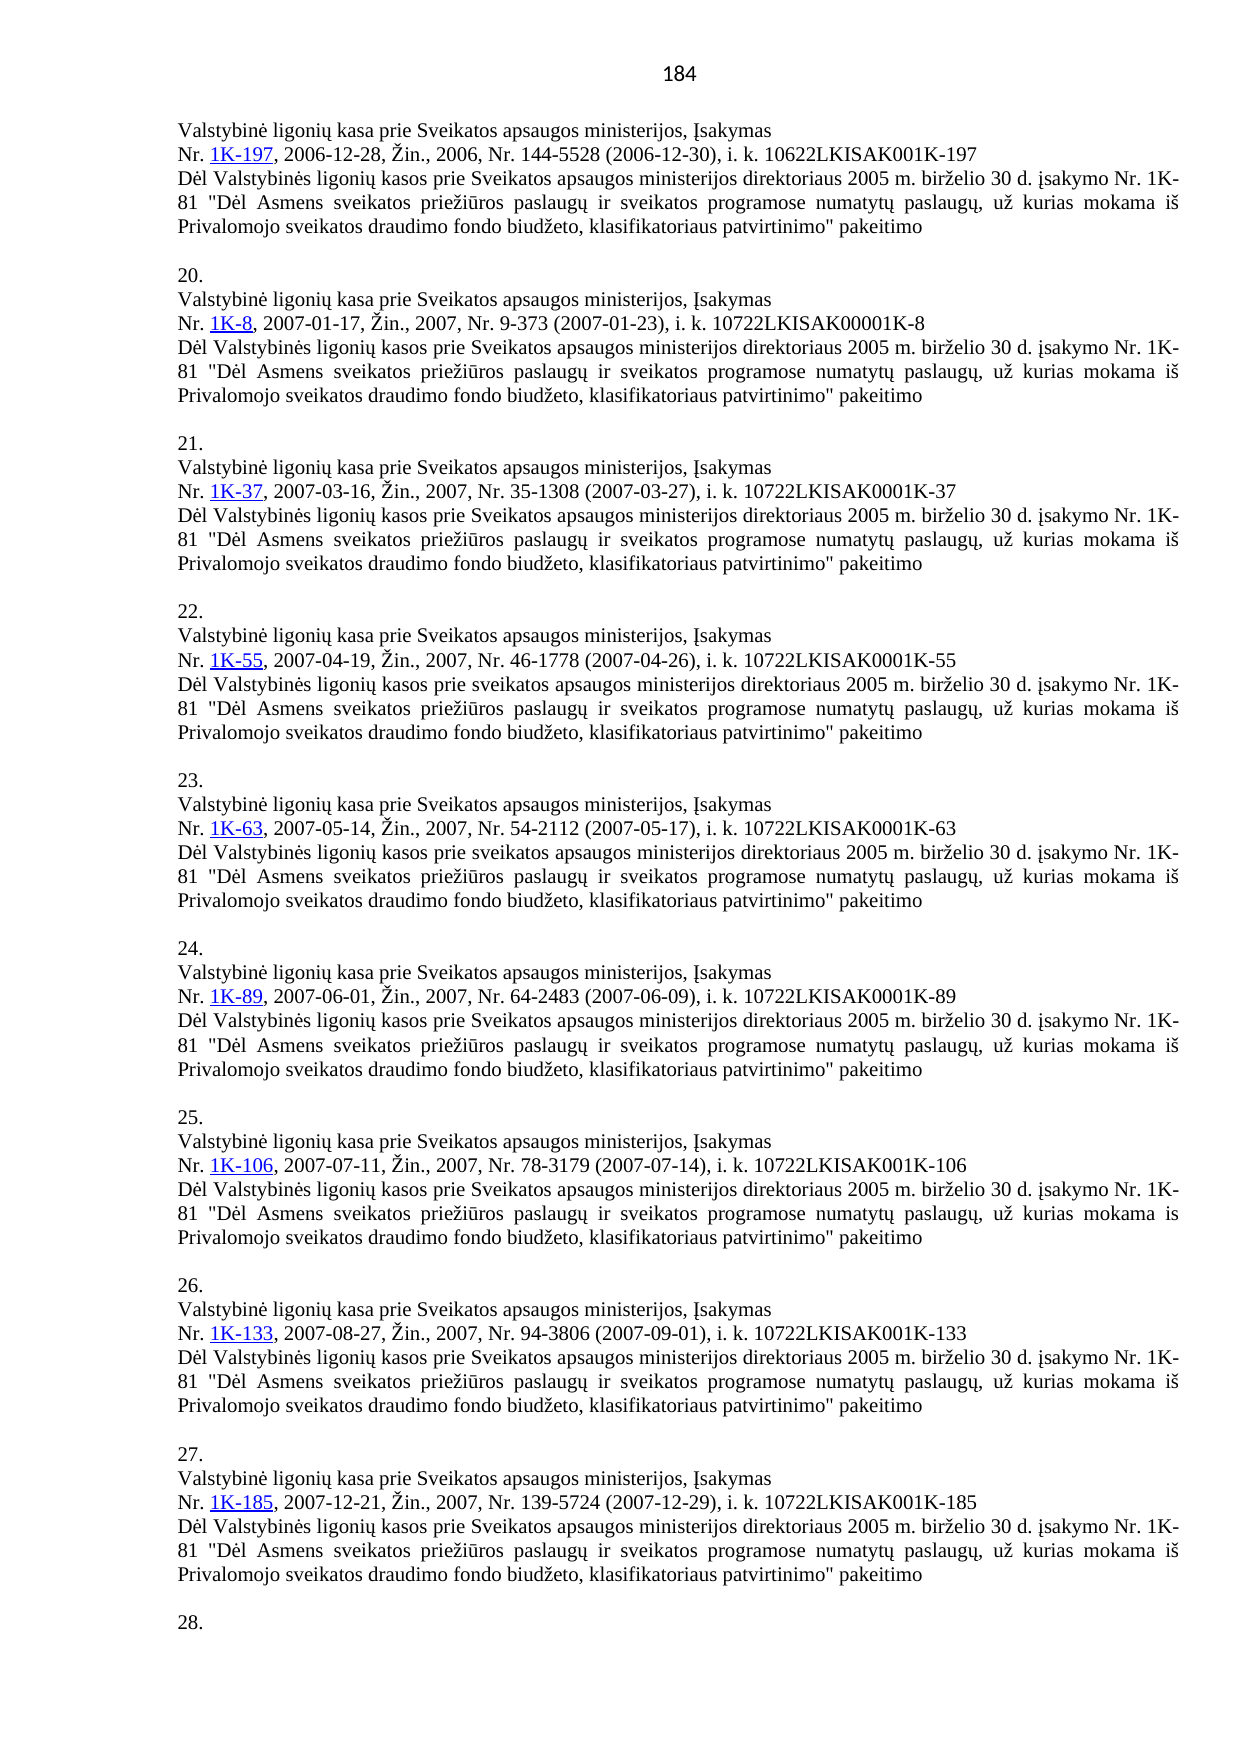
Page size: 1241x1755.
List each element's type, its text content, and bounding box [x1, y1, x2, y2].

text Valstybinė ligonių kasa prie Sveikatos apsaugos ministerijos, Įsakymas [177, 792, 1181, 816]
text Valstybinė ligonių kasa prie Sveikatos apsaugos ministerijos, Įsakymas [177, 623, 1181, 647]
text 24. [177, 936, 1181, 960]
text Dėl Valstybinės ligonių kasos prie Sveikatos apsaugos ministerijos direktoriaus 2005 m. birželio 30 d. įsakymo Nr. 1K-81 "Dėl Asmens sveikatos priežiūros paslaugų ir sveikatos programose numatytų paslaugų, už kurias mokama iš Privalomojo sveikatos draudimo fondo biudžeto, klasifikatoriaus patvirtinimo" pakeitimo [177, 1514, 1181, 1586]
text Valstybinė ligonių kasa prie Sveikatos apsaugos ministerijos, Įsakymas [177, 960, 1181, 984]
text Valstybinė ligonių kasa prie Sveikatos apsaugos ministerijos, Įsakymas [177, 287, 1181, 311]
text Valstybinė ligonių kasa prie Sveikatos apsaugos ministerijos, Įsakymas [177, 1129, 1181, 1153]
text 27. [177, 1442, 1181, 1466]
text Valstybinė ligonių kasa prie Sveikatos apsaugos ministerijos, Įsakymas [177, 1297, 1181, 1321]
text 23. [177, 768, 1181, 792]
text 25. [177, 1105, 1181, 1129]
text Dėl Valstybinės ligonių kasos prie Sveikatos apsaugos ministerijos direktoriaus 2005 m. birželio 30 d. įsakymo Nr. 1K-81 "Dėl Asmens sveikatos priežiūros paslaugų ir sveikatos programose numatytų paslaugų, už kurias mokama iš Privalomojo sveikatos draudimo fondo biudžeto, klasifikatoriaus patvirtinimo" pakeitimo [177, 503, 1181, 575]
text Nr. 1K-8, 2007-01-17, Žin., 2007, Nr. 9-373 (2007-01-23), i. k. 10722LKISAK00001K-8 [177, 311, 1181, 335]
text Nr. 1K-37, 2007-03-16, Žin., 2007, Nr. 35-1308 (2007-03-27), i. k. 10722LKISAK0001K-37 [177, 479, 1181, 503]
text Dėl Valstybinės ligonių kasos prie Sveikatos apsaugos ministerijos direktoriaus 2005 m. birželio 30 d. įsakymo Nr. 1K-81 "Dėl Asmens sveikatos priežiūros paslaugų ir sveikatos programose numatytų paslaugų, už kurias mokama iš Privalomojo sveikatos draudimo fondo biudžeto, klasifikatoriaus patvirtinimo" pakeitimo [177, 166, 1181, 238]
text Nr. 1K-106, 2007-07-11, Žin., 2007, Nr. 78-3179 (2007-07-14), i. k. 10722LKISAK001K-106 [177, 1153, 1181, 1177]
text Dėl Valstybinės ligonių kasos prie Sveikatos apsaugos ministerijos direktoriaus 2005 m. birželio 30 d. įsakymo Nr. 1K-81 "Dėl Asmens sveikatos priežiūros paslaugų ir sveikatos programose numatytų paslaugų, už kurias mokama iš Privalomojo sveikatos draudimo fondo biudžeto, klasifikatoriaus patvirtinimo" pakeitimo [177, 1345, 1181, 1417]
text Nr. 1K-63, 2007-05-14, Žin., 2007, Nr. 54-2112 (2007-05-17), i. k. 10722LKISAK0001K-63 [177, 816, 1181, 840]
text Dėl Valstybinės ligonių kasos prie sveikatos apsaugos ministerijos direktoriaus 2005 m. birželio 30 d. įsakymo Nr. 1K-81 "Dėl Asmens sveikatos priežiūros paslaugų ir sveikatos programose numatytų paslaugų, už kurias mokama iš Privalomojo sveikatos draudimo fondo biudžeto, klasifikatoriaus patvirtinimo" pakeitimo [177, 672, 1181, 744]
text 22. [177, 599, 1181, 623]
text Dėl Valstybinės ligonių kasos prie sveikatos apsaugos ministerijos direktoriaus 2005 m. birželio 30 d. įsakymo Nr. 1K-81 "Dėl Asmens sveikatos priežiūros paslaugų ir sveikatos programose numatytų paslaugų, už kurias mokama iš Privalomojo sveikatos draudimo fondo biudžeto, klasifikatoriaus patvirtinimo" pakeitimo [177, 840, 1181, 912]
text Nr. 1K-55, 2007-04-19, Žin., 2007, Nr. 46-1778 (2007-04-26), i. k. 10722LKISAK0001K-55 [177, 647, 1181, 672]
text Dėl Valstybinės ligonių kasos prie Sveikatos apsaugos ministerijos direktoriaus 2005 m. birželio 30 d. įsakymo Nr. 1K-81 "Dėl Asmens sveikatos priežiūros paslaugų ir sveikatos programose numatytų paslaugų, už kurias mokama is Privalomojo sveikatos draudimo fondo biudžeto, klasifikatoriaus patvirtinimo" pakeitimo [177, 1177, 1181, 1249]
text Valstybinė ligonių kasa prie Sveikatos apsaugos ministerijos, Įsakymas [177, 118, 1181, 142]
text Nr. 1K-89, 2007-06-01, Žin., 2007, Nr. 64-2483 (2007-06-09), i. k. 10722LKISAK0001K-89 [177, 984, 1181, 1008]
text Valstybinė ligonių kasa prie Sveikatos apsaugos ministerijos, Įsakymas [177, 1466, 1181, 1490]
text Nr. 1K-133, 2007-08-27, Žin., 2007, Nr. 94-3806 (2007-09-01), i. k. 10722LKISAK001K-133 [177, 1321, 1181, 1345]
text Dėl Valstybinės ligonių kasos prie Sveikatos apsaugos ministerijos direktoriaus 2005 m. birželio 30 d. įsakymo Nr. 1K-81 "Dėl Asmens sveikatos priežiūros paslaugų ir sveikatos programose numatytų paslaugų, už kurias mokama iš Privalomojo sveikatos draudimo fondo biudžeto, klasifikatoriaus patvirtinimo" pakeitimo [177, 335, 1181, 407]
text 28. [177, 1610, 1181, 1634]
text 20. [177, 262, 1181, 287]
text 26. [177, 1273, 1181, 1297]
text 21. [177, 431, 1181, 455]
text Nr. 1K-185, 2007-12-21, Žin., 2007, Nr. 139-5724 (2007-12-29), i. k. 10722LKISAK001K-185 [177, 1490, 1181, 1514]
text Dėl Valstybinės ligonių kasos prie Sveikatos apsaugos ministerijos direktoriaus 2005 m. birželio 30 d. įsakymo Nr. 1K-81 "Dėl Asmens sveikatos priežiūros paslaugų ir sveikatos programose numatytų paslaugų, už kurias mokama iš Privalomojo sveikatos draudimo fondo biudžeto, klasifikatoriaus patvirtinimo" pakeitimo [177, 1008, 1181, 1081]
text Valstybinė ligonių kasa prie Sveikatos apsaugos ministerijos, Įsakymas [177, 455, 1181, 479]
text Nr. 1K-197, 2006-12-28, Žin., 2006, Nr. 144-5528 (2006-12-30), i. k. 10622LKISAK001K-197 [177, 142, 1181, 166]
